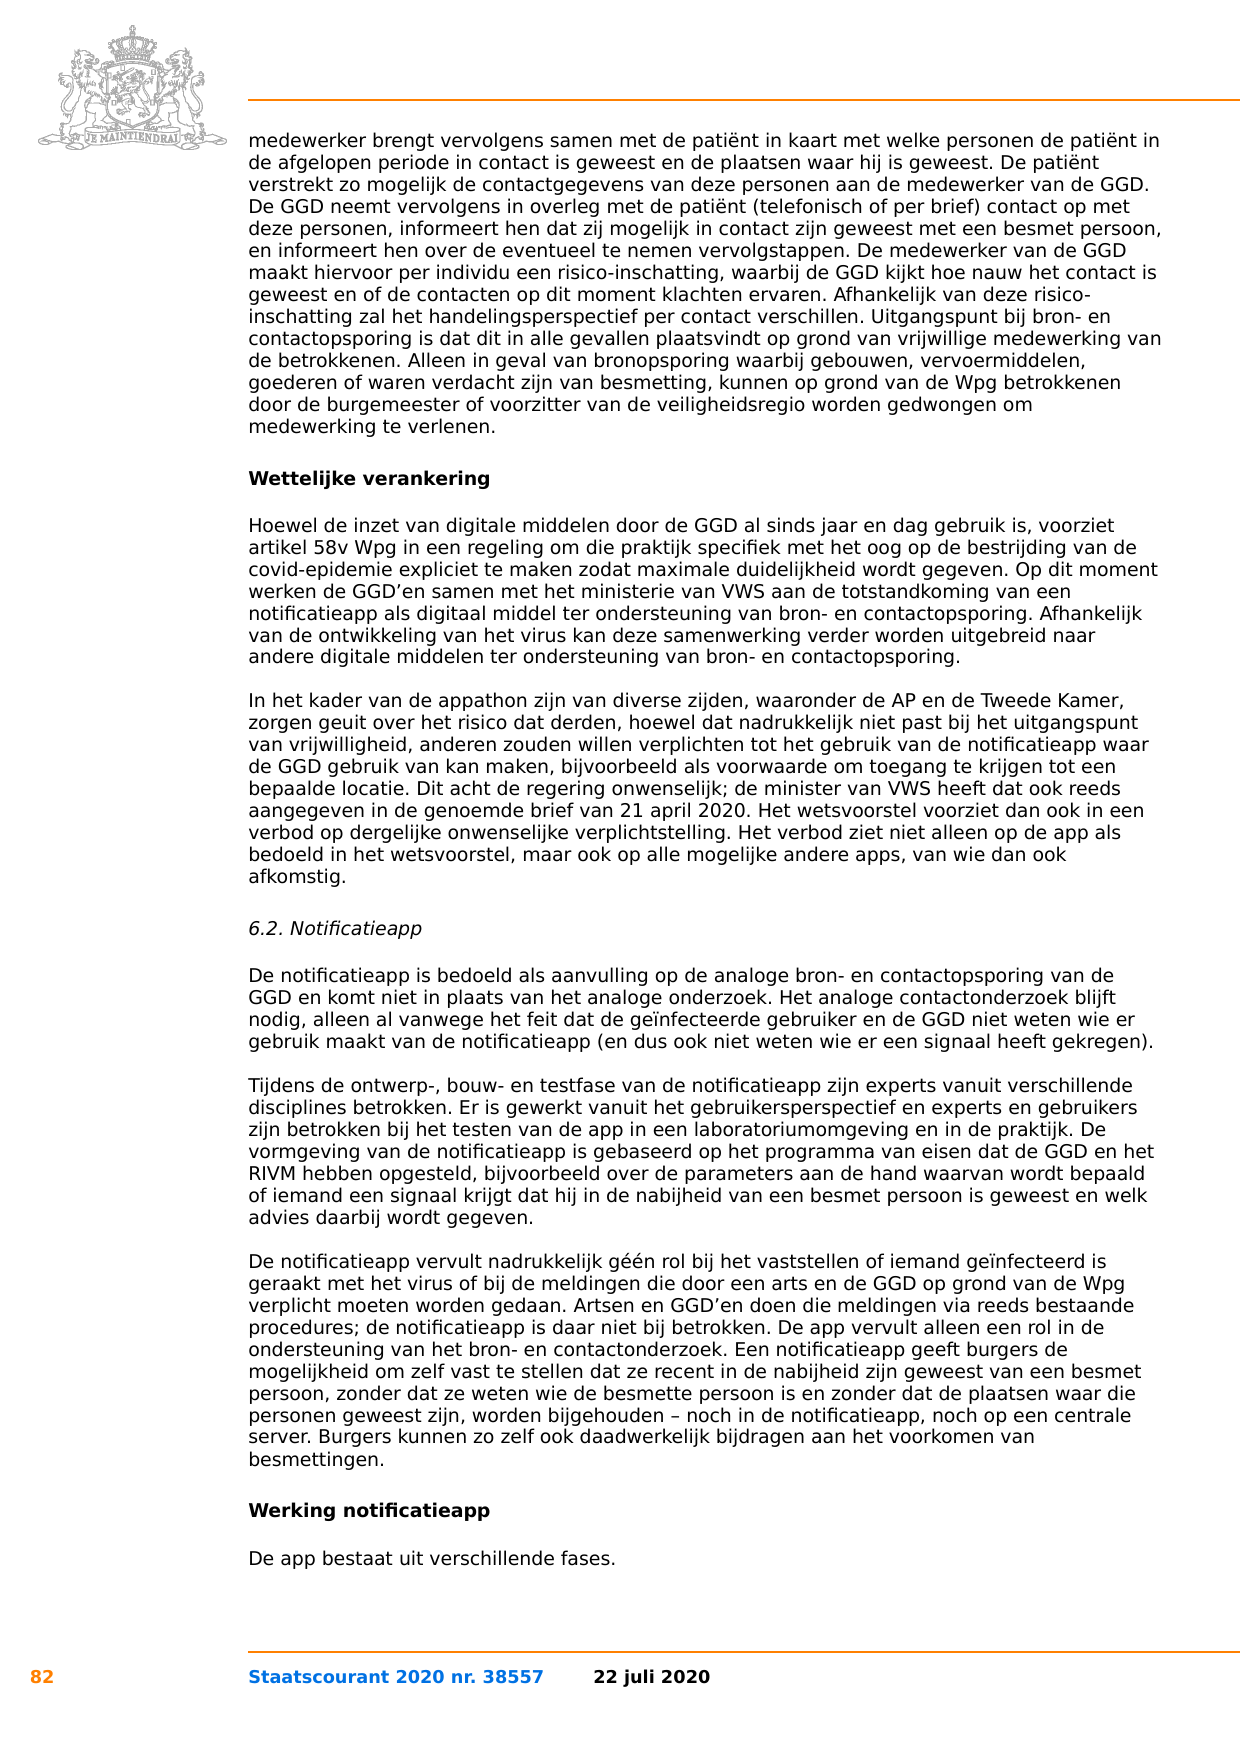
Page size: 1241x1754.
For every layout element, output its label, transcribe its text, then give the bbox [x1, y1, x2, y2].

subtitle Werking notificatieapp [248, 1500, 1163, 1522]
picture [38, 25, 227, 150]
text De notificatieapp is bedoeld als aanvulling op de analoge bron- en contactopsporing van de GGD en komt niet in plaats van het analoge onderzoek. Het analoge contactonderzoek blijft nodig, alleen al vanwege het feit dat de geïnfecteerde gebruiker en de GGD niet weten wie er gebruik maakt van de notificatieapp (en dus ook niet weten wie er een signaal heeft gekregen). [248, 965, 1163, 1053]
text De notificatieapp vervult nadrukkelijk géén rol bij het vaststellen of iemand geïnfecteerd is geraakt met het virus of bij de meldingen die door een arts en de GGD op grond van de Wpg verplicht moeten worden gedaan. Artsen en GGD’en doen die meldingen via reeds bestaande procedures; de notificatieapp is daar niet bij betrokken. De app vervult alleen een rol in de ondersteuning van het bron- en contactonderzoek. Een notificatieapp geeft burgers de mogelijkheid om zelf vast te stellen dat ze recent in de nabijheid zijn geweest van een besmet persoon, zonder dat ze weten wie de besmette persoon is en zonder dat de plaatsen waar die personen geweest zijn, worden bijgehouden – noch in de notificatieapp, noch op een centrale server. Burgers kunnen zo zelf ook daadwerkelijk bijdragen aan het voorkomen van besmettingen. [248, 1251, 1163, 1470]
text medewerker brengt vervolgens samen met de patiënt in kaart met welke personen de patiënt in de afgelopen periode in contact is geweest en de plaatsen waar hij is geweest. De patiënt verstrekt zo mogelijk de contactgegevens van deze personen aan de medewerker van de GGD. De GGD neemt vervolgens in overleg met de patiënt (telefonisch of per brief) contact op met deze personen, informeert hen dat zij mogelijk in contact zijn geweest met een besmet persoon, en informeert hen over de eventueel te nemen vervolgstappen. De medewerker van de GGD maakt hiervoor per individu een risico-inschatting, waarbij de GGD kijkt hoe nauw het contact is geweest en of de contacten op dit moment klachten ervaren. Afhankelijk van deze risico-inschatting zal het handelingsperspectief per contact verschillen. Uitgangspunt bij bron- en contactopsporing is dat dit in alle gevallen plaatsvindt op grond van vrijwillige medewerking van de betrokkenen. Alleen in geval van bronopsporing waarbij gebouwen, vervoermiddelen, goederen of waren verdacht zijn van besmetting, kunnen op grond van de Wpg betrokkenen door de burgemeester of voorzitter van de veiligheidsregio worden gedwongen om medewerking te verlenen. [248, 130, 1163, 438]
subtitle Wettelijke verankering [248, 468, 1163, 489]
subtitle 6.2. Notificatieapp [248, 918, 1163, 940]
text De app bestaat uit verschillende fases. [248, 1547, 1163, 1569]
text In het kader van de appathon zijn van diverse zijden, waaronder de AP en de Tweede Kamer, zorgen geuit over het risico dat derden, hoewel dat nadrukkelijk niet past bij het uitgangspunt van vrijwilligheid, anderen zouden willen verplichten tot het gebruik van de notificatieapp waar de GGD gebruik van kan maken, bijvoorbeeld als voorwaarde om toegang te krijgen tot een bepaalde locatie. Dit acht de regering onwenselijk; de minister van VWS heeft dat ook reeds aangegeven in de genoemde brief van 21 april 2020. Het wetsvoorstel voorziet dan ook in een verbod op dergelijke onwenselijke verplichtstelling. Het verbod ziet niet alleen op de app als bedoeld in het wetsvoorstel, maar ook op alle mogelijke andere apps, van wie dan ook afkomstig. [248, 690, 1163, 888]
text Hoewel de inzet van digitale middelen door de GGD al sinds jaar en dag gebruik is, voorziet artikel 58v Wpg in een regeling om die praktijk specifiek met het oog op de bestrijding van de covid-epidemie expliciet te maken zodat maximale duidelijkheid wordt gegeven. Op dit moment werken de GGD’en samen met het ministerie van VWS aan de totstandkoming van een notificatieapp als digitaal middel ter ondersteuning van bron- en contactopsporing. Afhankelijk van de ontwikkeling van het virus kan deze samenwerking verder worden uitgebreid naar andere digitale middelen ter ondersteuning van bron- en contactopsporing. [248, 514, 1163, 668]
text Tijdens de ontwerp-, bouw- en testfase van de notificatieapp zijn experts vanuit verschillende disciplines betrokken. Er is gewerkt vanuit het gebruikersperspectief en experts en gebruikers zijn betrokken bij het testen van de app in een laboratoriumomgeving en in de praktijk. De vormgeving van de notificatieapp is gebaseerd op het programma van eisen dat de GGD en het RIVM hebben opgesteld, bijvoorbeeld over de parameters aan de hand waarvan wordt bepaald of iemand een signaal krijgt dat hij in de nabijheid van een besmet persoon is geweest en welk advies daarbij wordt gegeven. [248, 1075, 1163, 1229]
